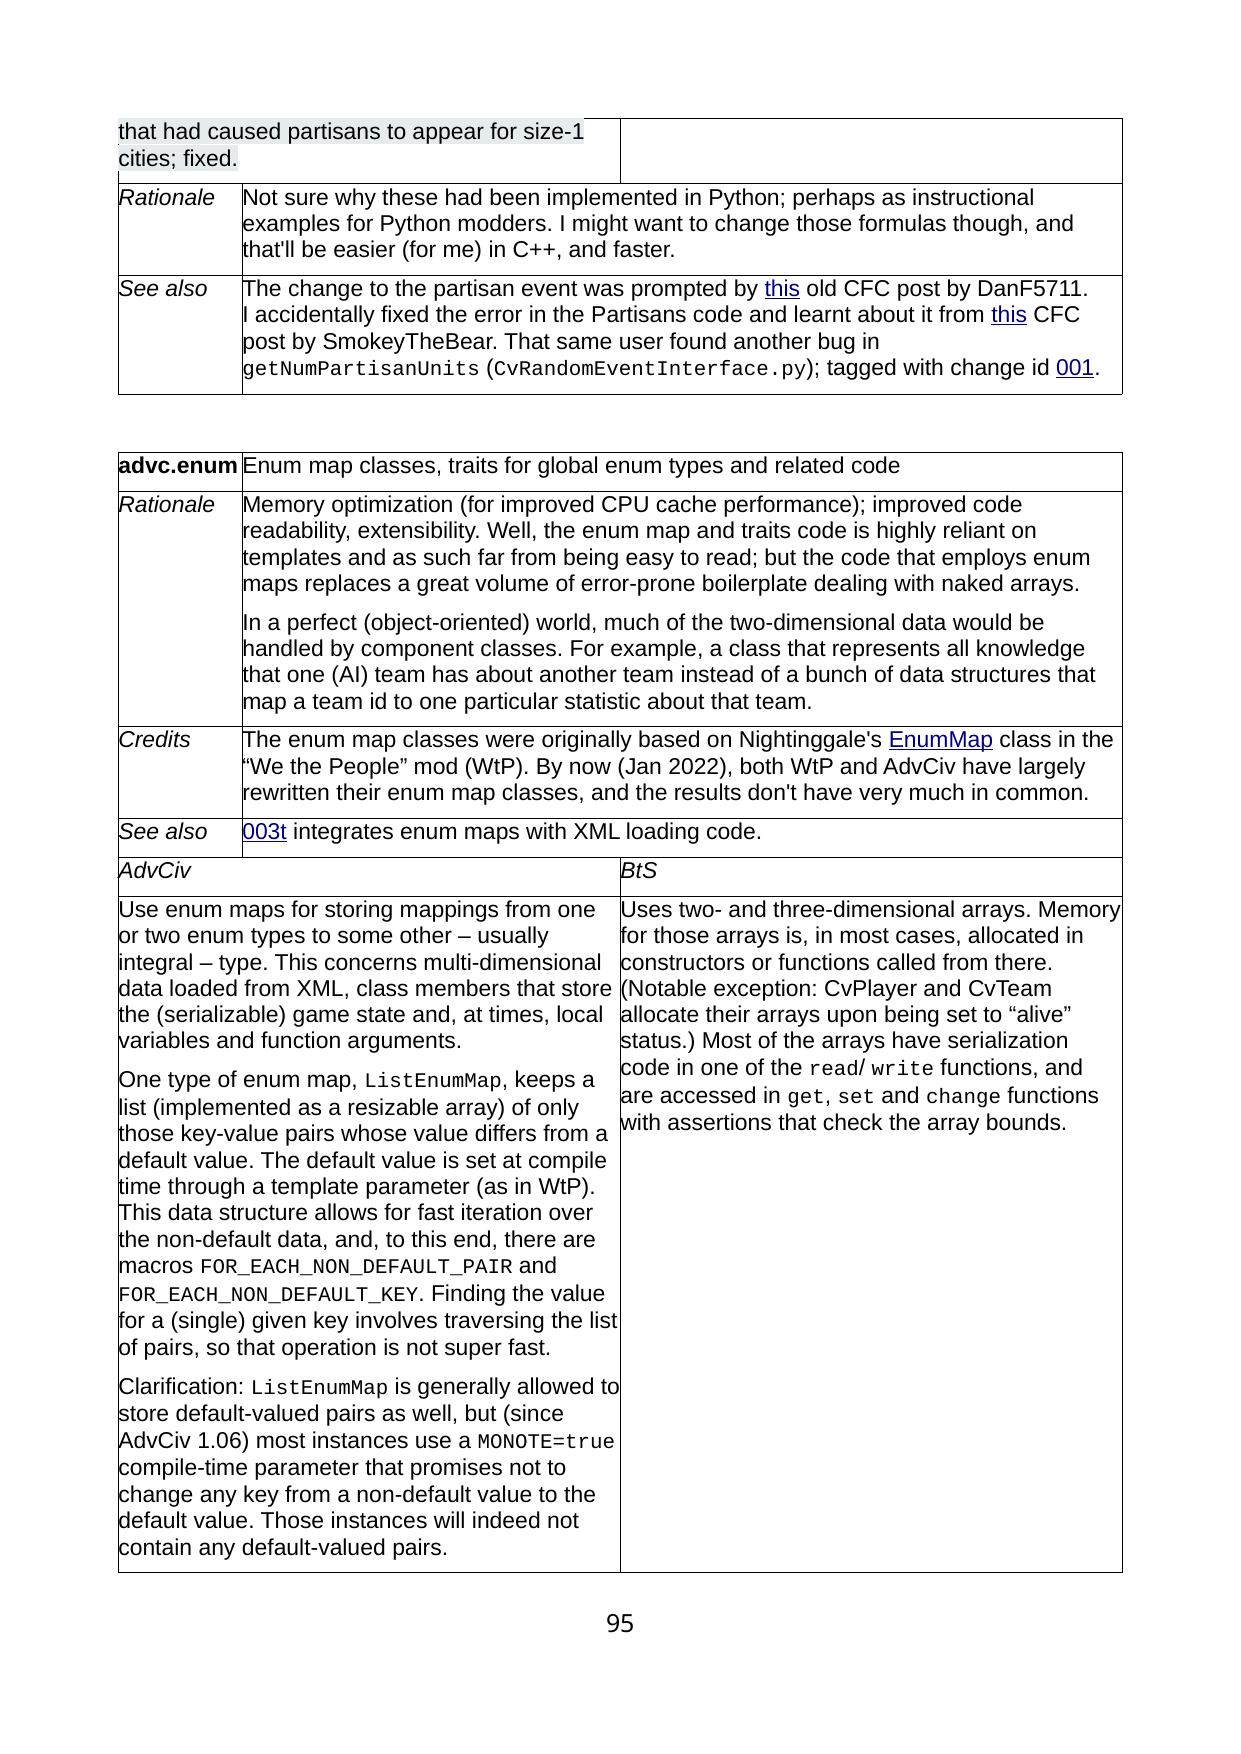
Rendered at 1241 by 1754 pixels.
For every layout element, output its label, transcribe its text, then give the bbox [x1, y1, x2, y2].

table_cell that had caused partisans to appear for size-1 cities; fixed. [119, 119, 620, 183]
table_cell AdvCiv [119, 858, 620, 896]
table_cell See also [119, 276, 242, 394]
table_cell Credits [119, 727, 242, 818]
table_header Enum map classes, traits for global enum types and related code [243, 453, 1122, 491]
table_cell Memory optimization (for improved CPU cache performance); improved code readability, extensibility. Well, the enum map and traits code is highly reliant on templates and as such far from being easy to read; but the code that employs enum maps replaces a great volume of error-prone boilerplate dealing with naked arrays. In a perfect (object-oriented) world, much of the two-dimensional data would be handled by component classes. For example, a class that represents all knowledge that one (AI) team has about another team instead of a bunch of data structures that map a team id to one particular statistic about that team. [243, 492, 1122, 726]
table_cell [621, 119, 1122, 183]
table_cell Not sure why these had been implemented in Python; perhaps as instructional examples for Python modders. I might want to change those formulas though, and that'll be easier (for me) in C++, and faster. [243, 184, 1122, 275]
table_cell Rationale [119, 492, 242, 726]
table_header advc.enum [119, 453, 242, 491]
table_cell The change to the partisan event was prompted by this old CFC post by DanF5711. I accidentally fixed the error in the Partisans code and learnt about it from this CFC post by SmokeyTheBear. That same user found another bug in getNumPartisanUnits (CvRandomEventInterface.py); tagged with change id 001. [243, 276, 1122, 394]
table_cell 003t integrates enum maps with XML loading code. [243, 819, 1122, 857]
table_cell BtS [621, 858, 1122, 896]
table_cell See also [119, 819, 242, 857]
table_cell Rationale [119, 184, 242, 275]
table_cell The enum map classes were originally based on Nightinggale's EnumMap class in the “We the People” mod (WtP). By now (Jan 2022), both WtP and AdvCiv have largely rewritten their enum map classes, and the results don't have very much in common. [243, 727, 1122, 818]
table_cell Uses two- and three-dimensional arrays. Memory for those arrays is, in most cases, allocated in constructors or functions called from there. (Notable exception: CvPlayer and CvTeam allocate their arrays upon being set to “alive” status.) Most of the arrays have serialization code in one of the read/ write functions, and are accessed in get, set and change functions with assertions that check the array bounds. [621, 897, 1122, 1572]
table_cell Use enum maps for storing mappings from one or two enum types to some other – usually integral – type. This concerns multi-dimensional data loaded from XML, class members that store the (serializable) game state and, at times, local variables and function arguments. One type of enum map, ListEnumMap, keeps a list (implemented as a resizable array) of only those key-value pairs whose value differs from a default value. The default value is set at compile time through a template parameter (as in WtP). This data structure allows for fast iteration over the non-default data, and, to this end, there are macros FOR_EACH_NON_DEFAULT_PAIR and FOR_EACH_NON_DEFAULT_KEY. Finding the value for a (single) given key involves traversing the list of pairs, so that operation is not super fast. Clarification: ListEnumMap is generally allowed to store default-valued pairs as well, but (since AdvCiv 1.06) most instances use a MONOTE=true compile-time parameter that promises not to change any key from a non-default value to the default value. Those instances will indeed not contain any default-valued pairs. [119, 897, 620, 1572]
